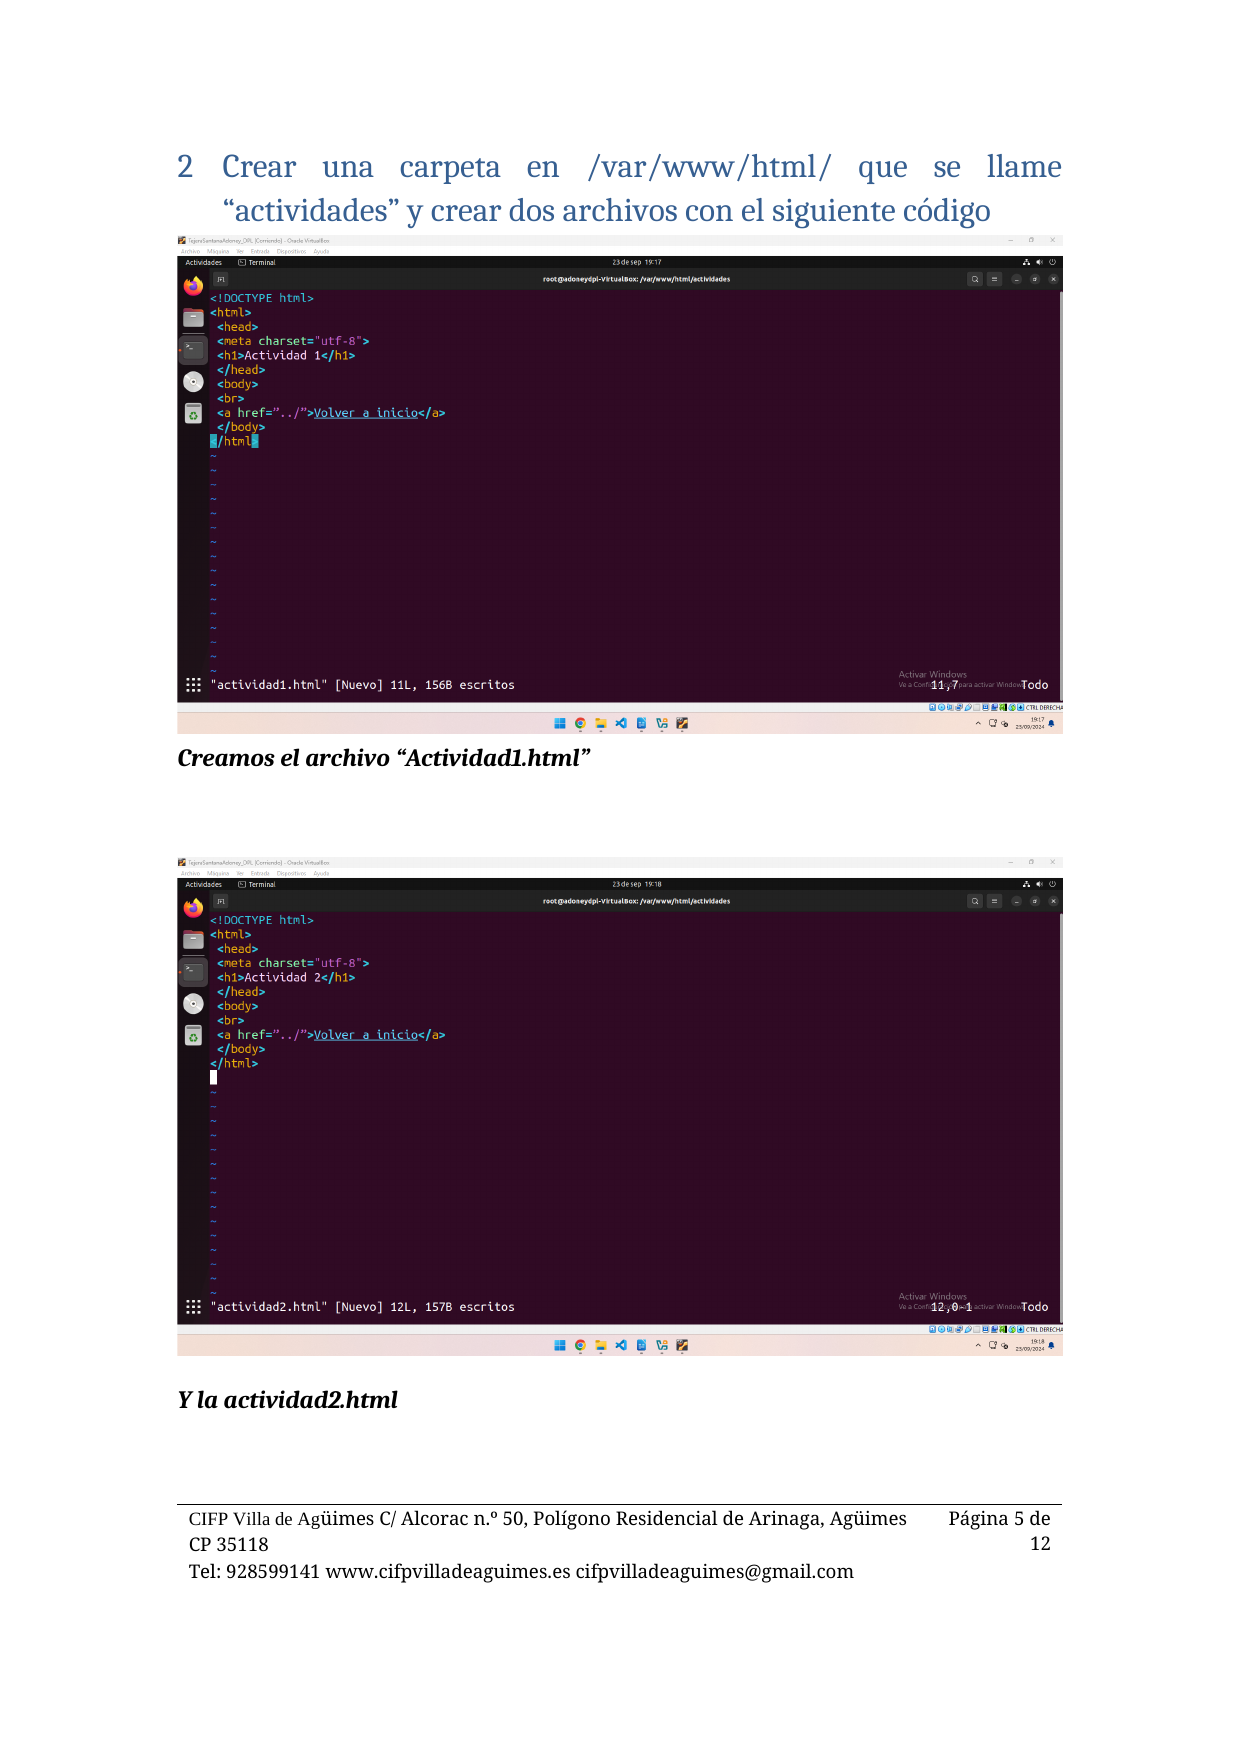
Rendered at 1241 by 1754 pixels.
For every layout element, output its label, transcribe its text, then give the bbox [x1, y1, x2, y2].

picture [177, 235, 1063, 734]
subtitle Creamos el archivo “Actividad1.html” [177, 734, 1063, 773]
subtitle Crear una carpeta en /var/www/html/ que se llame “actividades” y crear dos archivos con el siguiente código [177, 148, 1063, 230]
subtitle Y la actividad2.html [177, 1356, 1063, 1415]
picture [177, 857, 1063, 1356]
